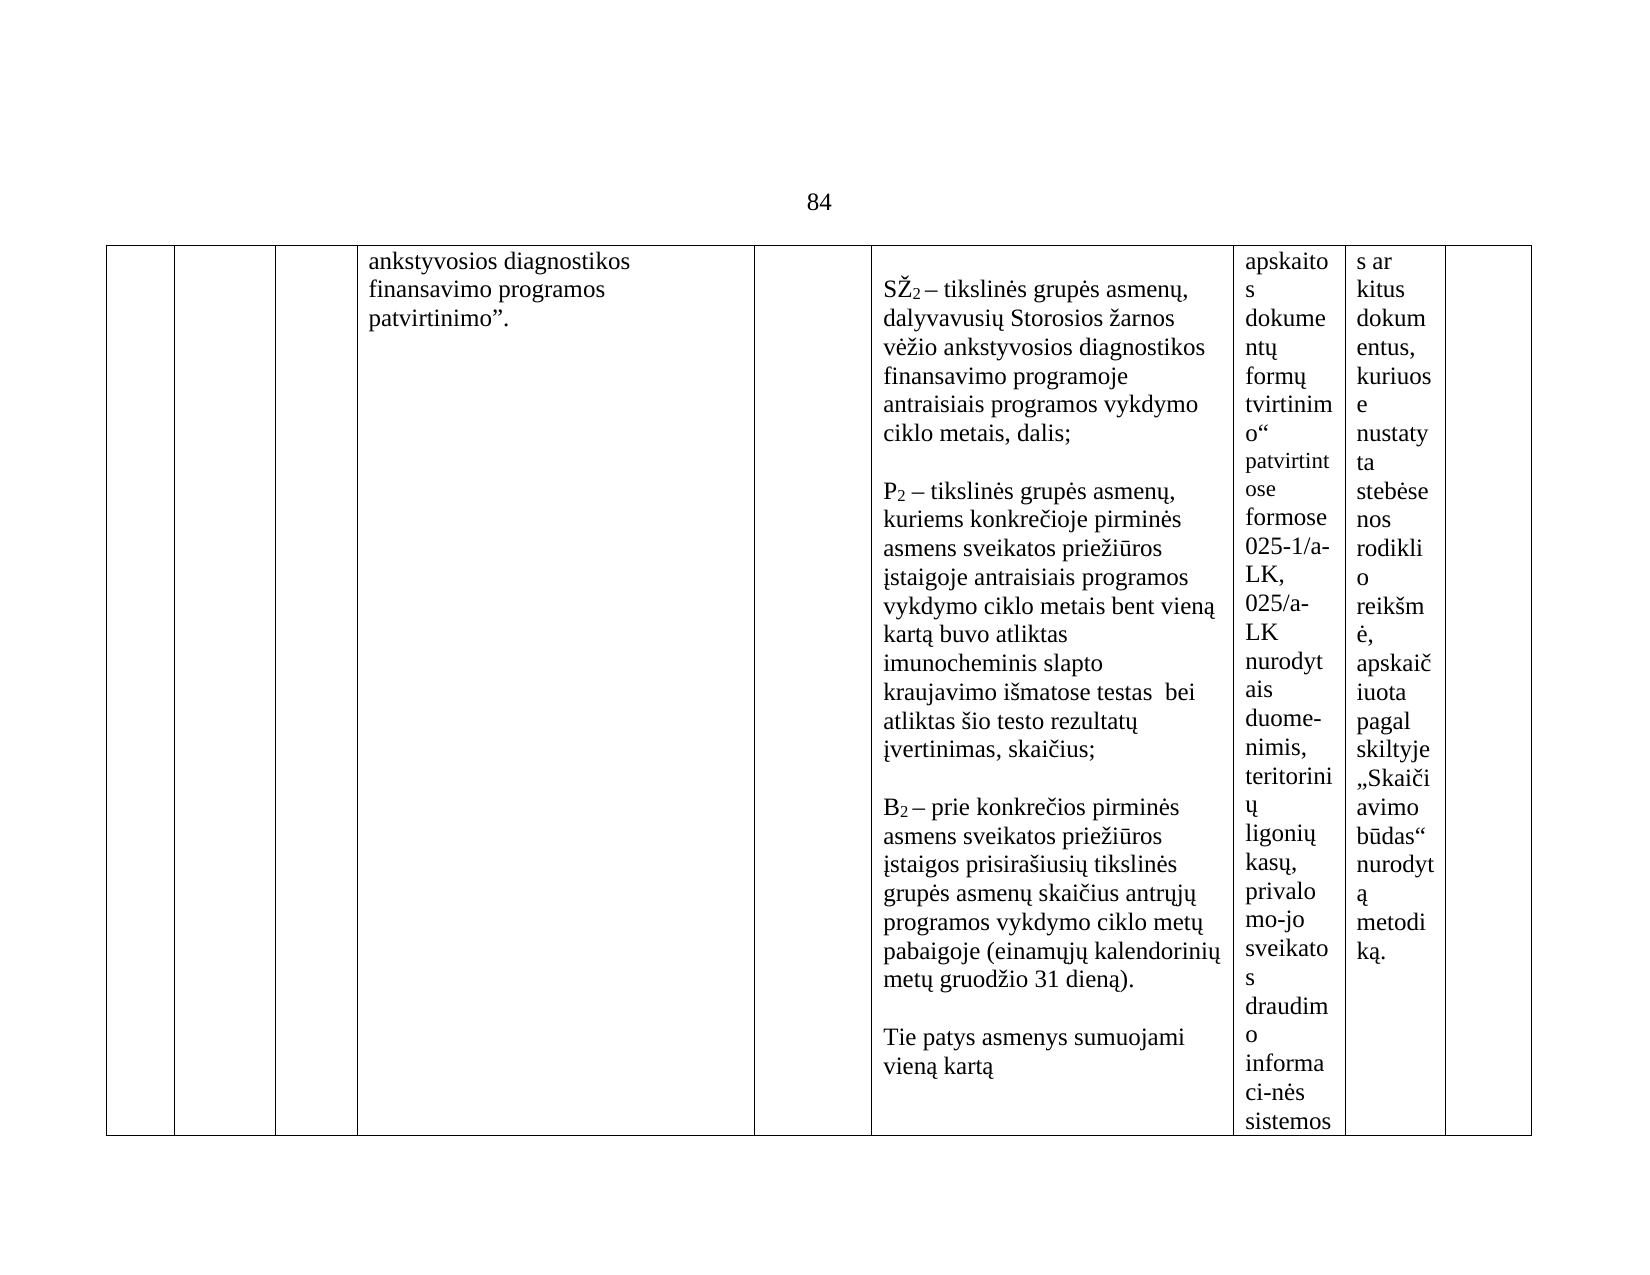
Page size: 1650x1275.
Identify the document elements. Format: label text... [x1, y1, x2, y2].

table_cell [276, 246, 357, 1134]
table_cell apskaitos dokumentų formų tvirtinimo“ patvirtintose formose 025-1/a-LK, 025/a-LK nurodytais duome-nimis, teritorinių ligonių kasų, privalomo-jo sveikatos draudimo informaci-nės sistemos [1234, 246, 1345, 1134]
table_cell [107, 246, 174, 1134]
table_cell [175, 246, 275, 1134]
table_cell SŽ2 – tikslinės grupės asmenų, dalyvavusių Storosios žarnos vėžio ankstyvosios diagnostikos finansavimo programoje antraisiais programos vykdymo ciklo metais, dalis; P2 – tikslinės grupės asmenų, kuriems konkrečioje pirminės asmens sveikatos priežiūros įstaigoje antraisiais programos vykdymo ciklo metais bent vieną kartą buvo atliktas imunocheminis slapto kraujavimo išmatose testas bei atliktas šio testo rezultatų įvertinimas, skaičius; B2 – prie konkrečios pirminės asmens sveikatos priežiūros įstaigos prisirašiusių tikslinės grupės asmenų skaičius antrųjų programos vykdymo ciklo metų pabaigoje (einamųjų kalendorinių metų gruodžio 31 dieną). Tie patys asmenys sumuojami vieną kartą [872, 246, 1233, 1134]
table_cell [755, 246, 871, 1134]
table_cell [1446, 246, 1531, 1134]
table_cell s ar kitus dokumentus, kuriuose nustatyta stebėsenos rodiklio reikšmė, apskaičiuota pagal skiltyje „Skaičiavimo būdas“ nurodytą metodiką. [1346, 246, 1445, 1134]
table_cell ankstyvosios diagnostikos finansavimo programos patvirtinimo”. [358, 246, 754, 1134]
